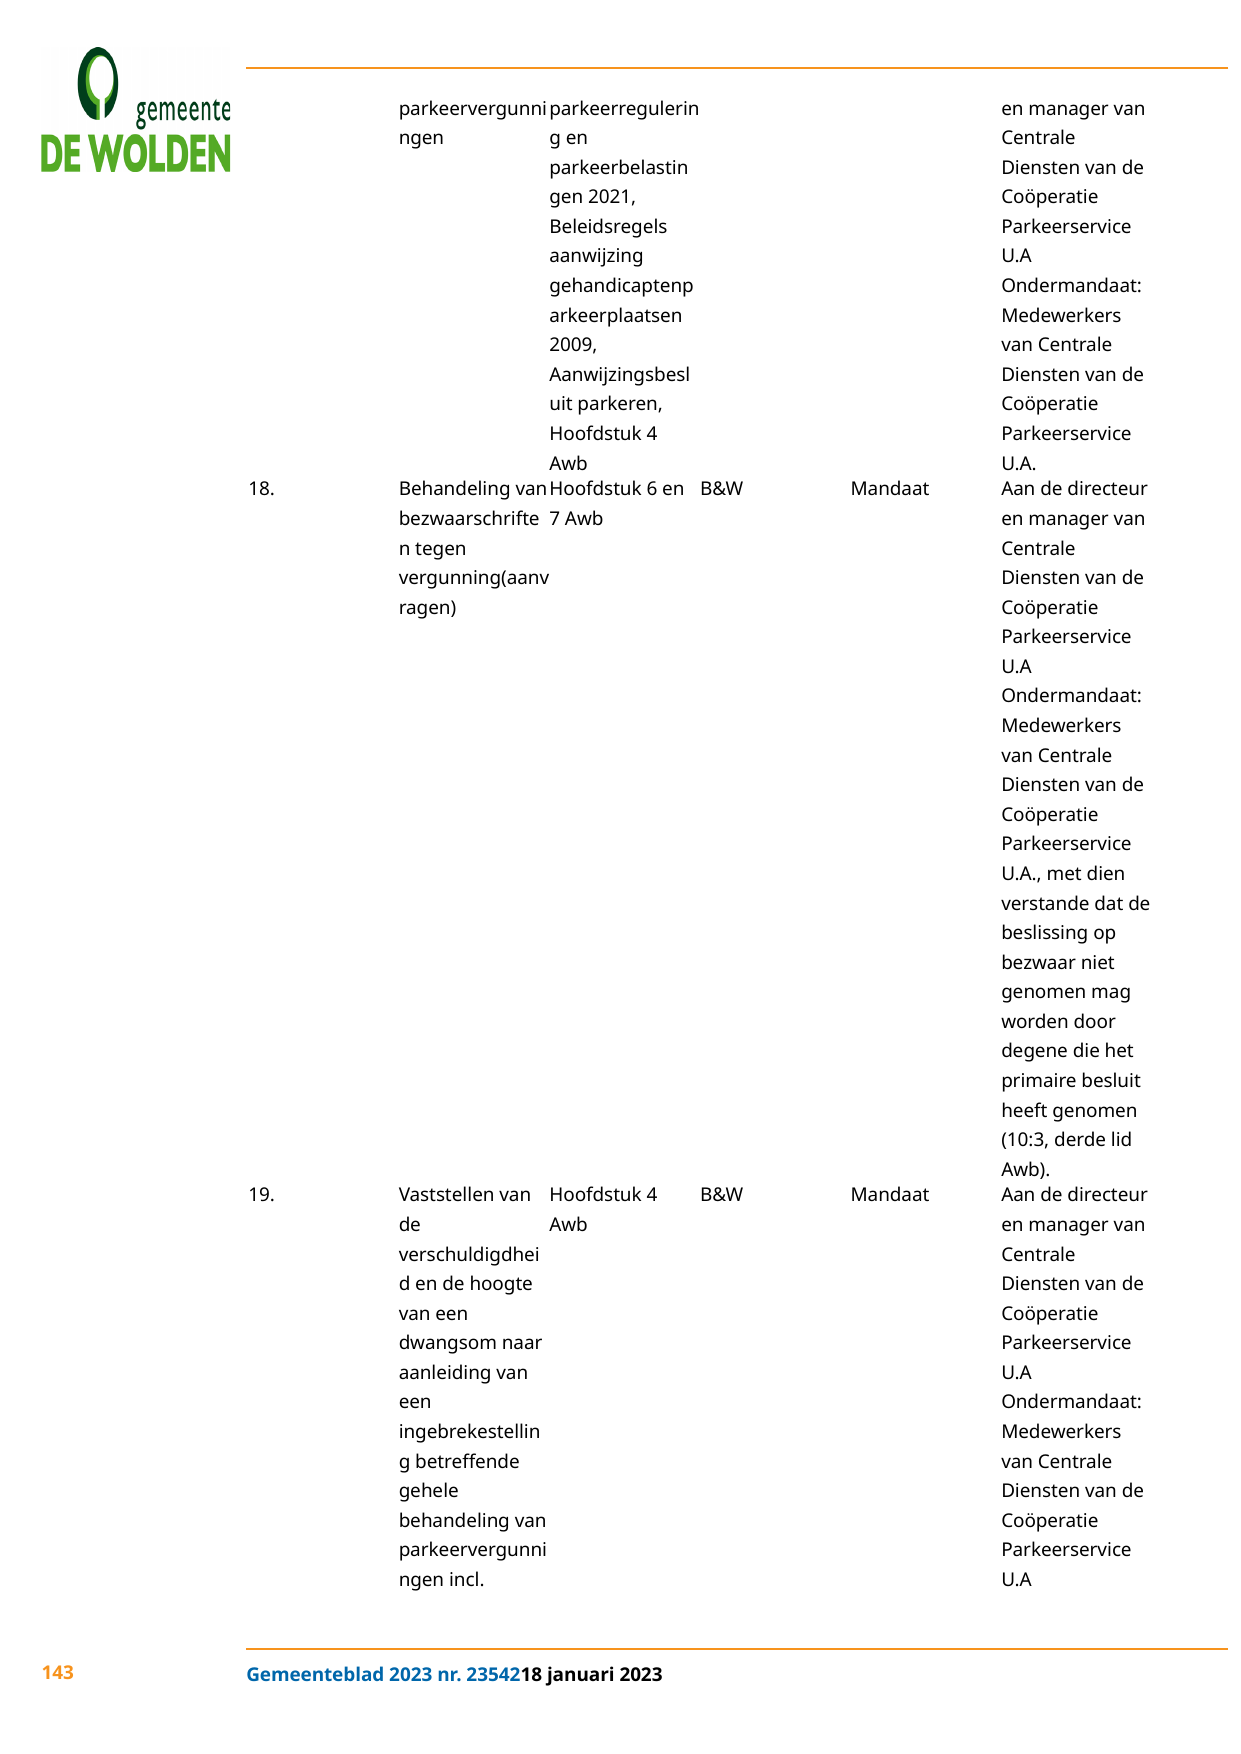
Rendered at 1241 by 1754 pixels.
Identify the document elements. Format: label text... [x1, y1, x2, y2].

table_cell [248, 95, 398, 476]
table_cell [850, 95, 1001, 476]
table_cell Hoofdstuk 4 Awb [549, 1182, 700, 1592]
picture [41, 47, 231, 172]
table_cell Aan de directeur en manager van Centrale Diensten van de Coöperatie Parkeerservice U.A Ondermandaat: Medewerkers van Centrale Diensten van de Coöperatie Parkeerservice U.A., met dien verstande dat de beslissing op bezwaar niet genomen mag worden door degene die het primaire besluit heeft genomen (10:3, derde lid Awb). [1001, 476, 1152, 1182]
table_cell [700, 95, 850, 476]
table_cell B&W [700, 1182, 850, 1592]
table_cell parkeerregulering en parkeerbelastingen 2021, Beleidsregels aanwijzing gehandicaptenparkeerplaatsen 2009, Aanwijzingsbesluit parkeren, Hoofdstuk 4 Awb [549, 95, 700, 476]
table_cell 18. [248, 476, 398, 1182]
table_cell Mandaat [850, 1182, 1001, 1592]
table_cell Vaststellen van de verschuldigdheid en de hoogte van een dwangsom naar aanleiding van een ingebrekestelling betreffende gehele behandeling van parkeervergunningen incl. [399, 1182, 549, 1592]
table_cell 19. [248, 1182, 398, 1592]
table_cell en manager van Centrale Diensten van de Coöperatie Parkeerservice U.A Ondermandaat: Medewerkers van Centrale Diensten van de Coöperatie Parkeerservice U.A. [1001, 95, 1152, 476]
table_cell Hoofdstuk 6 en 7 Awb [549, 476, 700, 1182]
table_cell Aan de directeur en manager van Centrale Diensten van de Coöperatie Parkeerservice U.A Ondermandaat: Medewerkers van Centrale Diensten van de Coöperatie Parkeerservice U.A [1001, 1182, 1152, 1592]
table_cell Behandeling van bezwaarschriften tegen vergunning(aanvragen) [399, 476, 549, 1182]
table_cell parkeervergunningen [399, 95, 549, 476]
table_cell B&W [700, 476, 850, 1182]
table_cell Mandaat [850, 476, 1001, 1182]
